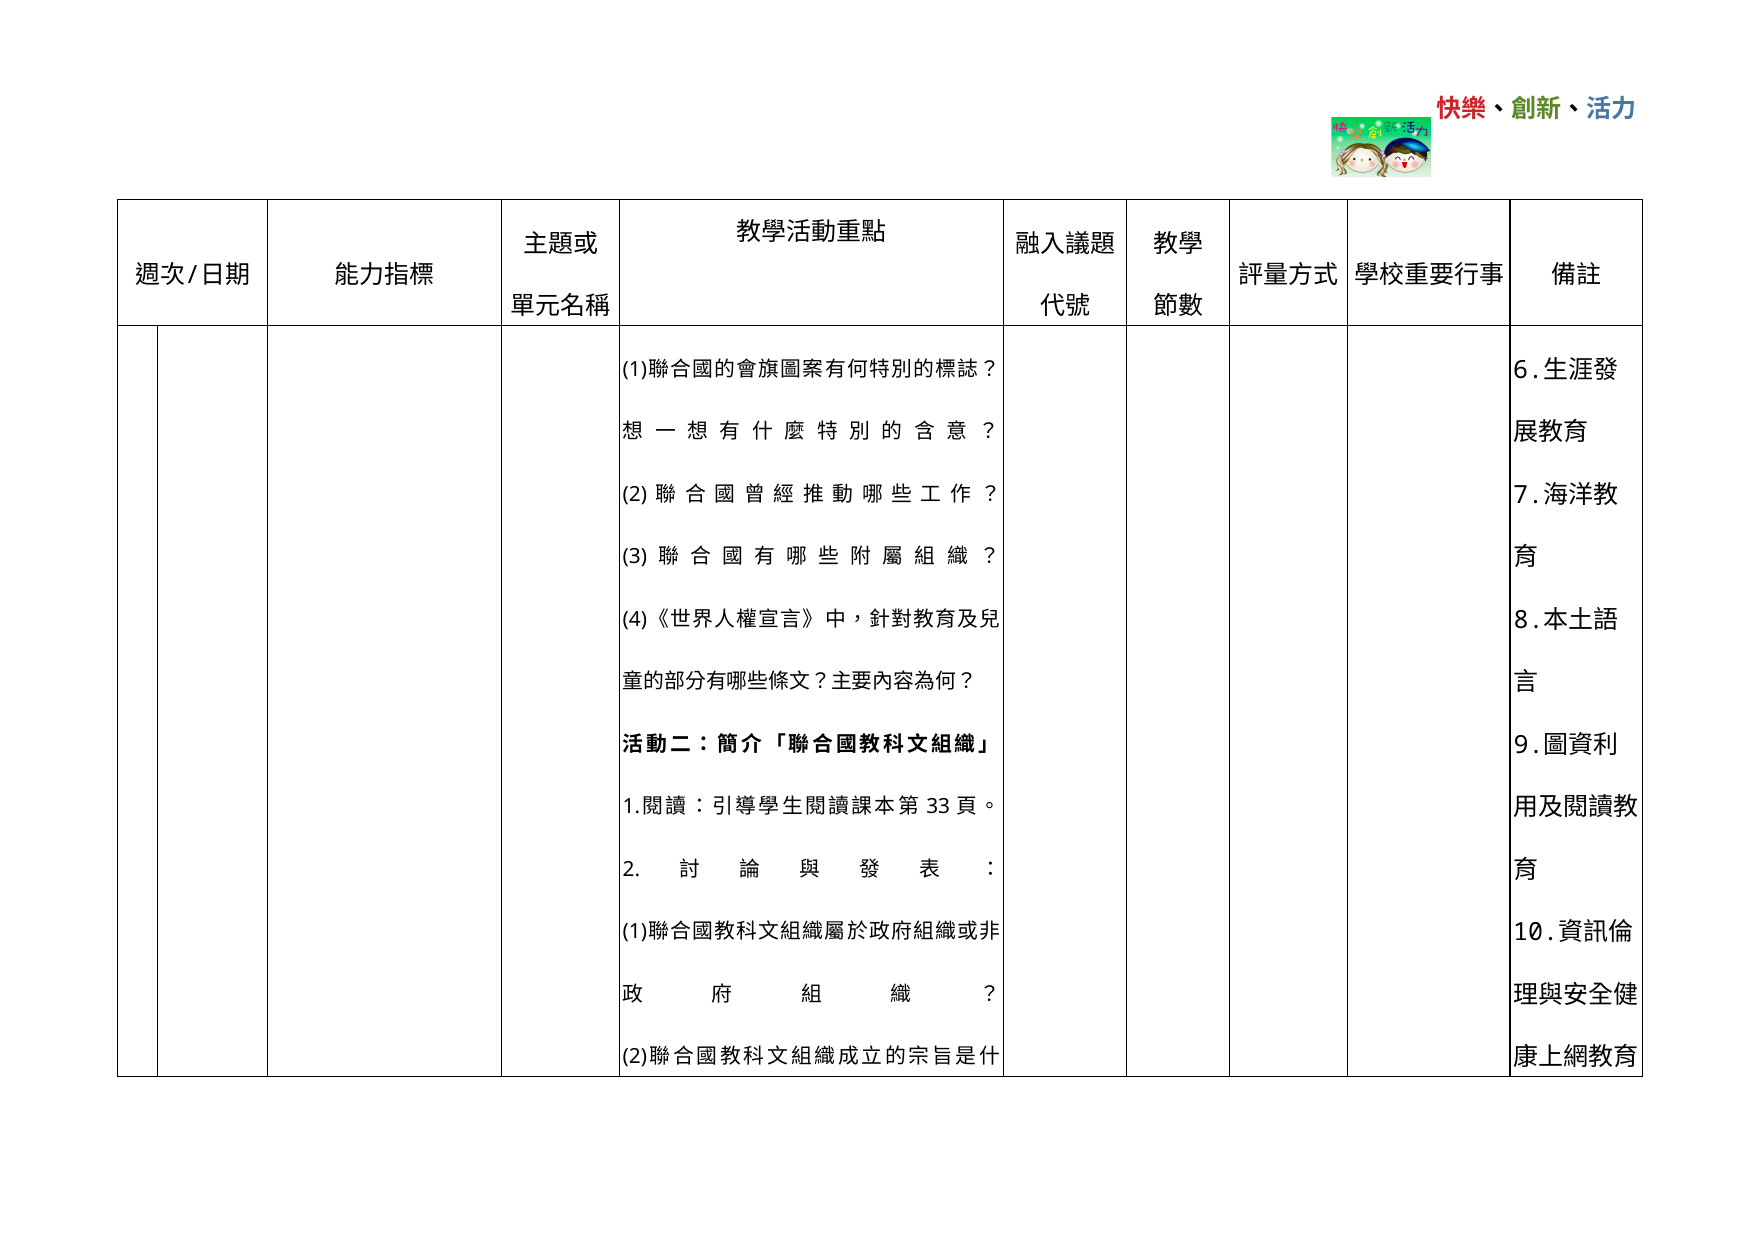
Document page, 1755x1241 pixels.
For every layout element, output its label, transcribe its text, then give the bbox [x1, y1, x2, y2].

table_header 備註 [1511, 200, 1642, 324]
table_cell [1230, 326, 1347, 1076]
table_cell (1)聯合國的會旗圖案有何特別的標誌？想一想有什麼特別的含意？ (2)聯合國曾經推動哪些工作？ (3)聯合國有哪些附屬組織？ (4)《世界人權宣言》中，針對教育及兒童的部分有哪些條文？主要內容為何？ 活動二：簡介「聯合國教科文組織」 1.閱讀：引導學生閱讀課本第33頁。 2.討論與發表： (1)聯合國教科文組織屬於政府組織或非政府組織？ (2)聯合國教科文組織成立的宗旨是什 [620, 326, 1003, 1076]
table_header 教學活動重點 [620, 200, 1003, 324]
table_cell [1348, 326, 1509, 1076]
table_cell 6.生涯發展教育 7.海洋教育 8.本土語言 9.圖資利用及閱讀教育 10.資訊倫理與安全健康上網教育 [1511, 326, 1642, 1076]
table_cell [268, 326, 501, 1076]
table_header 主題或 單元名稱 [502, 200, 619, 324]
table_header 學校重要行事 [1348, 200, 1509, 324]
table_cell [502, 326, 619, 1076]
table_cell [1004, 326, 1126, 1076]
table_cell [1127, 326, 1229, 1076]
table_header 融入議題 代號 [1004, 200, 1126, 324]
table_header 能力指標 [268, 200, 501, 324]
table_cell [118, 326, 157, 1076]
table_header 教學 節數 [1127, 200, 1229, 324]
table_header 評量方式 [1230, 200, 1347, 324]
table_cell [158, 326, 267, 1076]
table_header 週次/日期 [118, 200, 267, 324]
